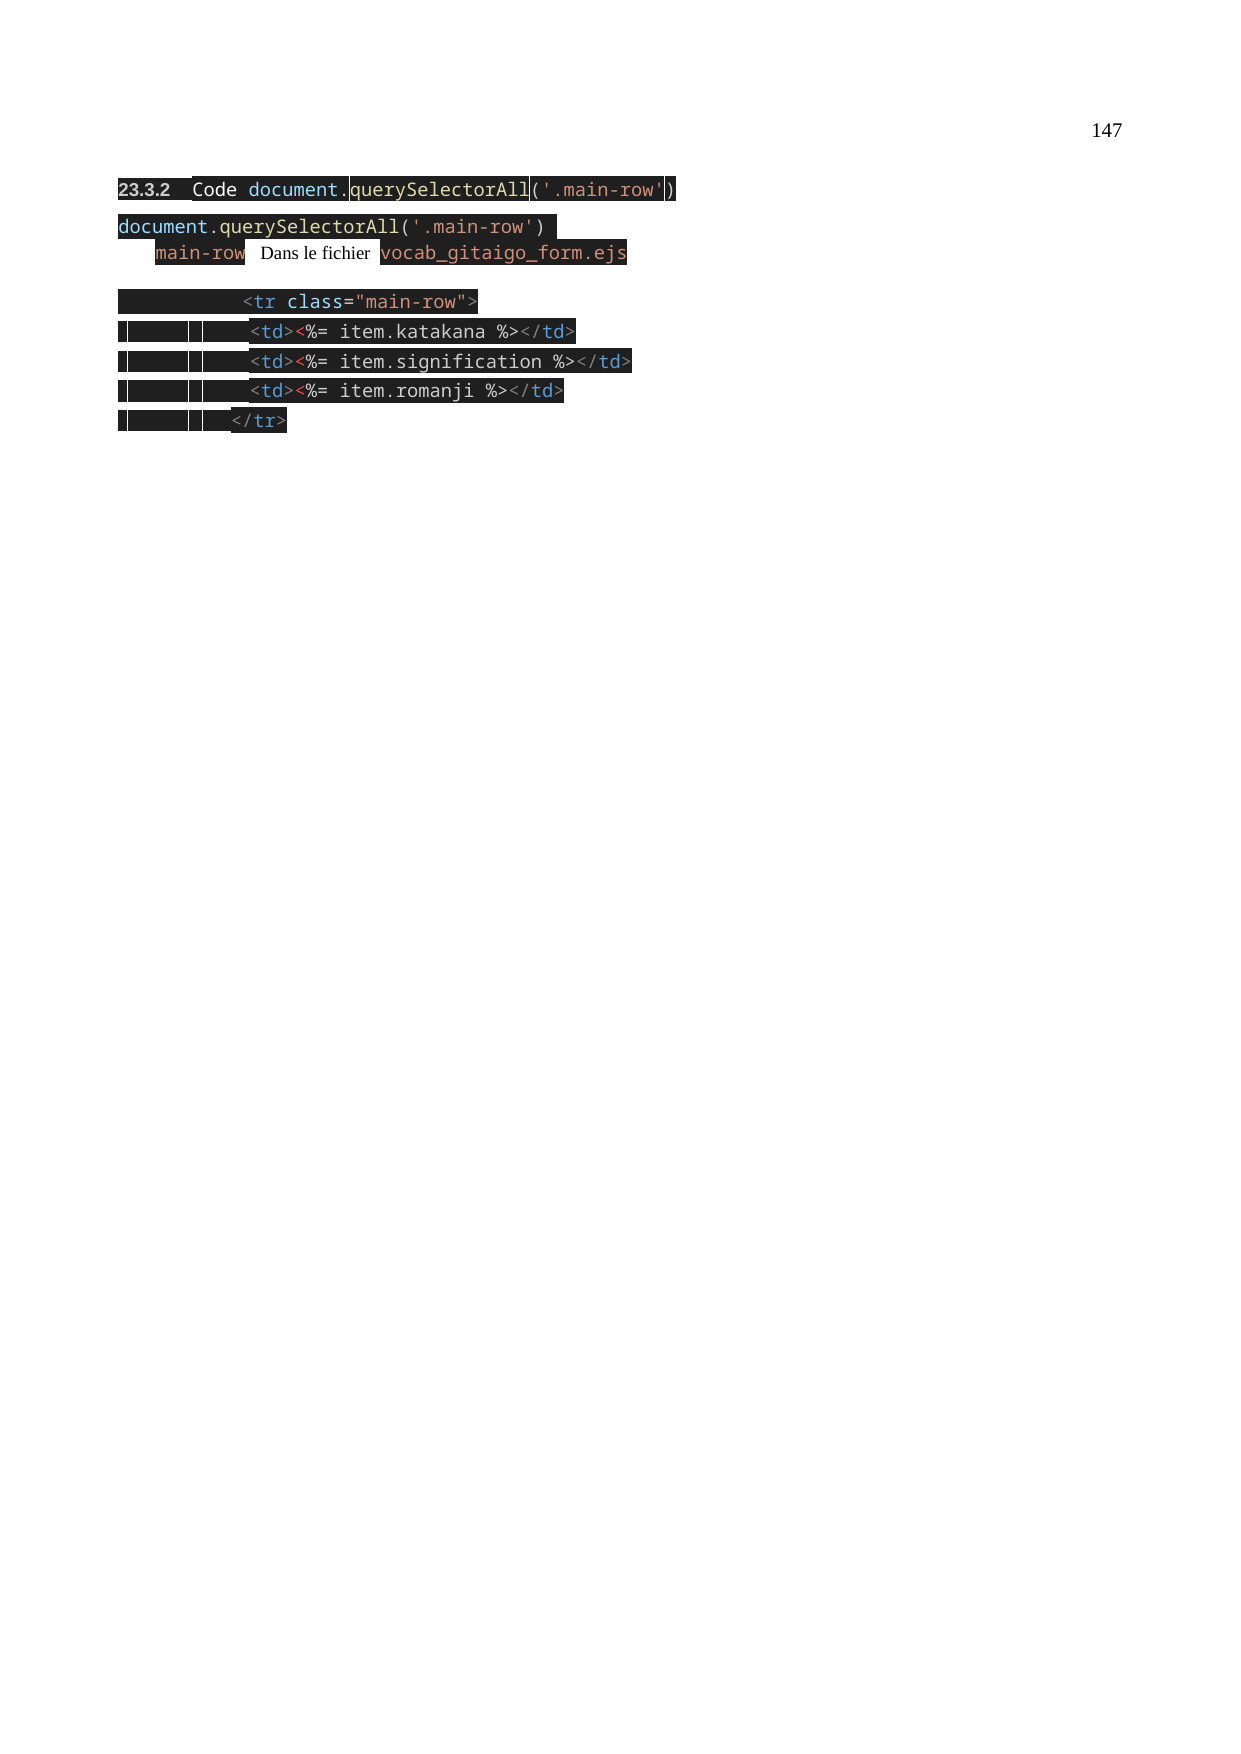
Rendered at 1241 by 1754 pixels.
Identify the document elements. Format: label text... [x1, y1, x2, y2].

text </tr> [118, 403, 1122, 433]
text document.querySelectorAll('.main-row') Cette ligne sélectionne tous les éléments HTML qui ont la classe CSS main-row. Dans le fichier vocab_gitaigo_form.ejs [118, 214, 1122, 265]
text <td><%= item.signification %></td> [118, 344, 1122, 373]
subtitle Code document.querySelectorAll('.main-row') [118, 172, 1122, 201]
text <tr class="main-row"> [118, 288, 1122, 314]
text <td><%= item.katakana %></td> [118, 314, 1122, 344]
text <td><%= item.romanji %></td> [118, 373, 1122, 403]
